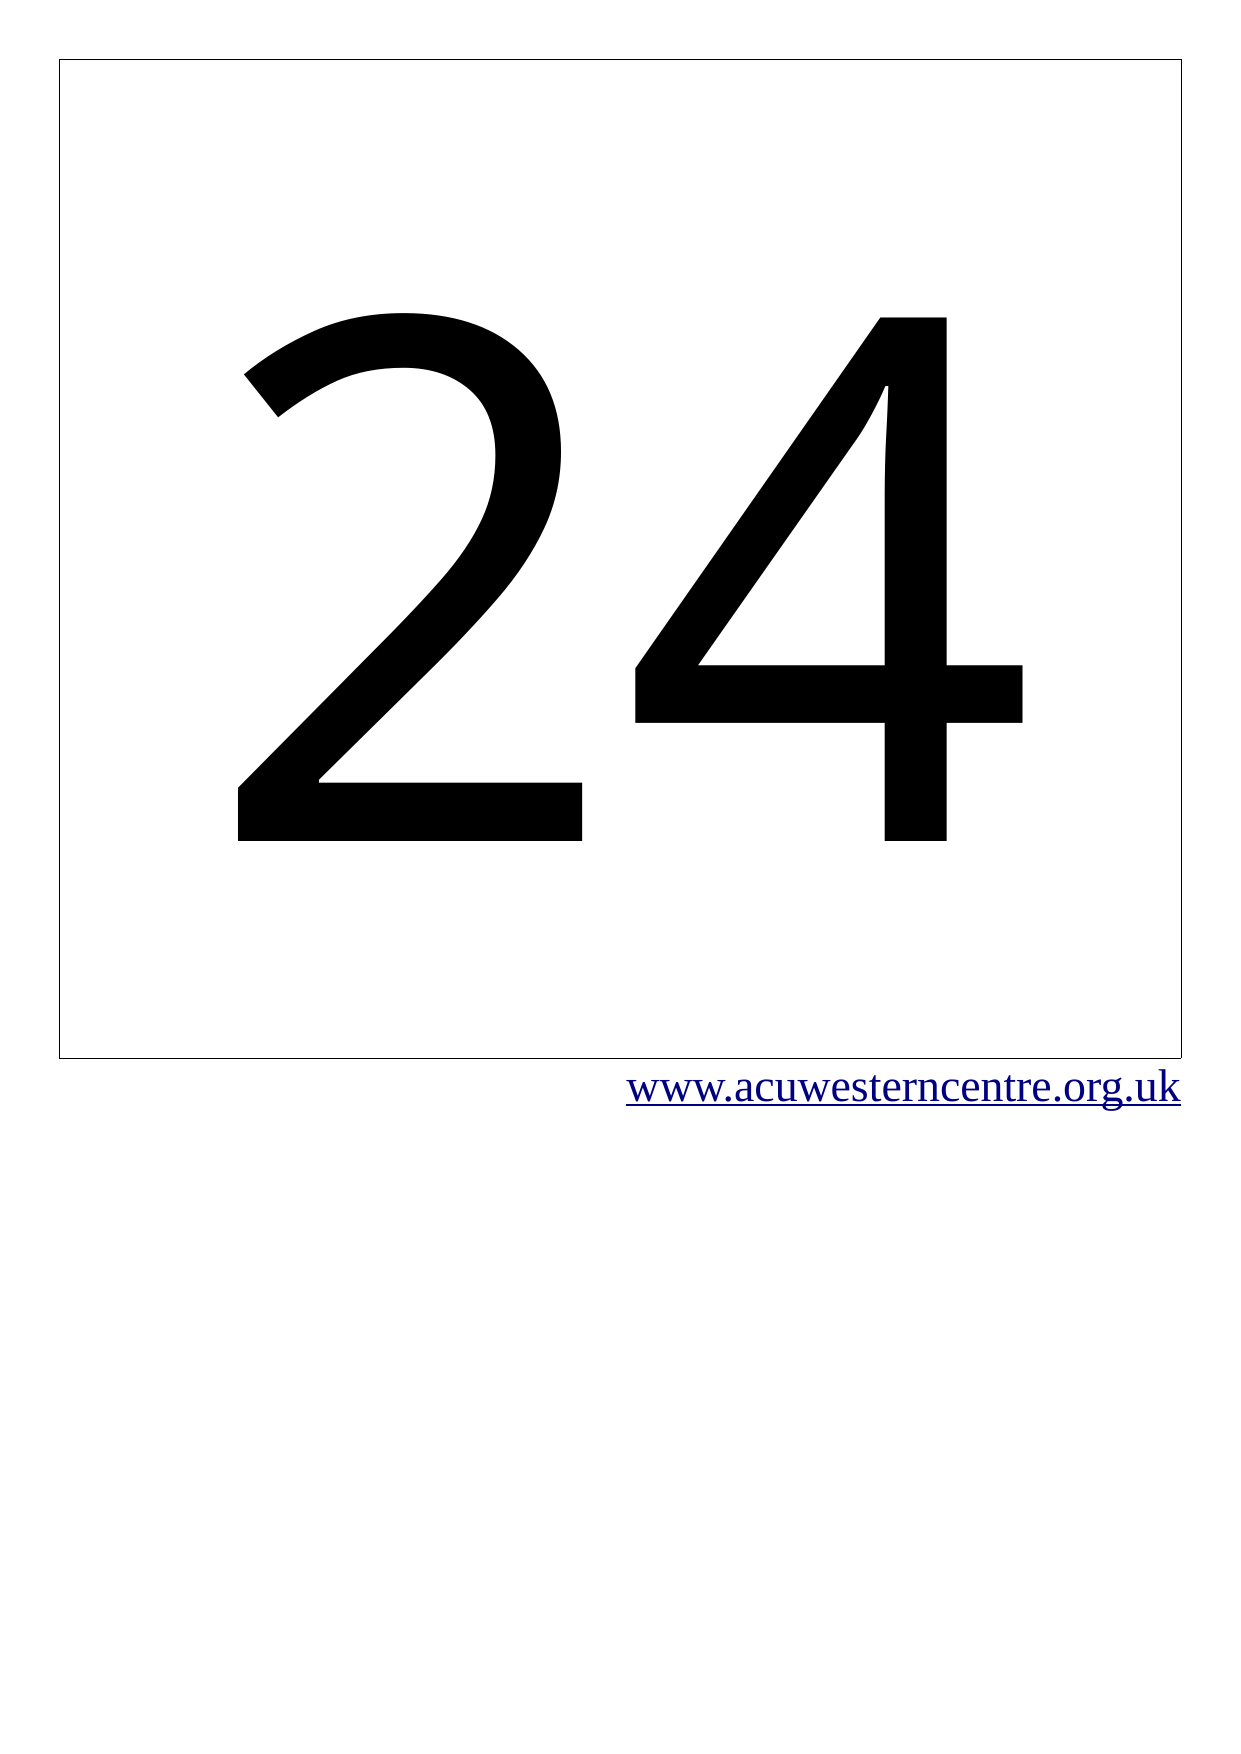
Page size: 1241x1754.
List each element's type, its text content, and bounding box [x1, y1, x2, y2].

text 24 [60, 60, 1181, 1058]
text www.acuwesterncentre.org.uk [59, 1059, 1181, 1111]
